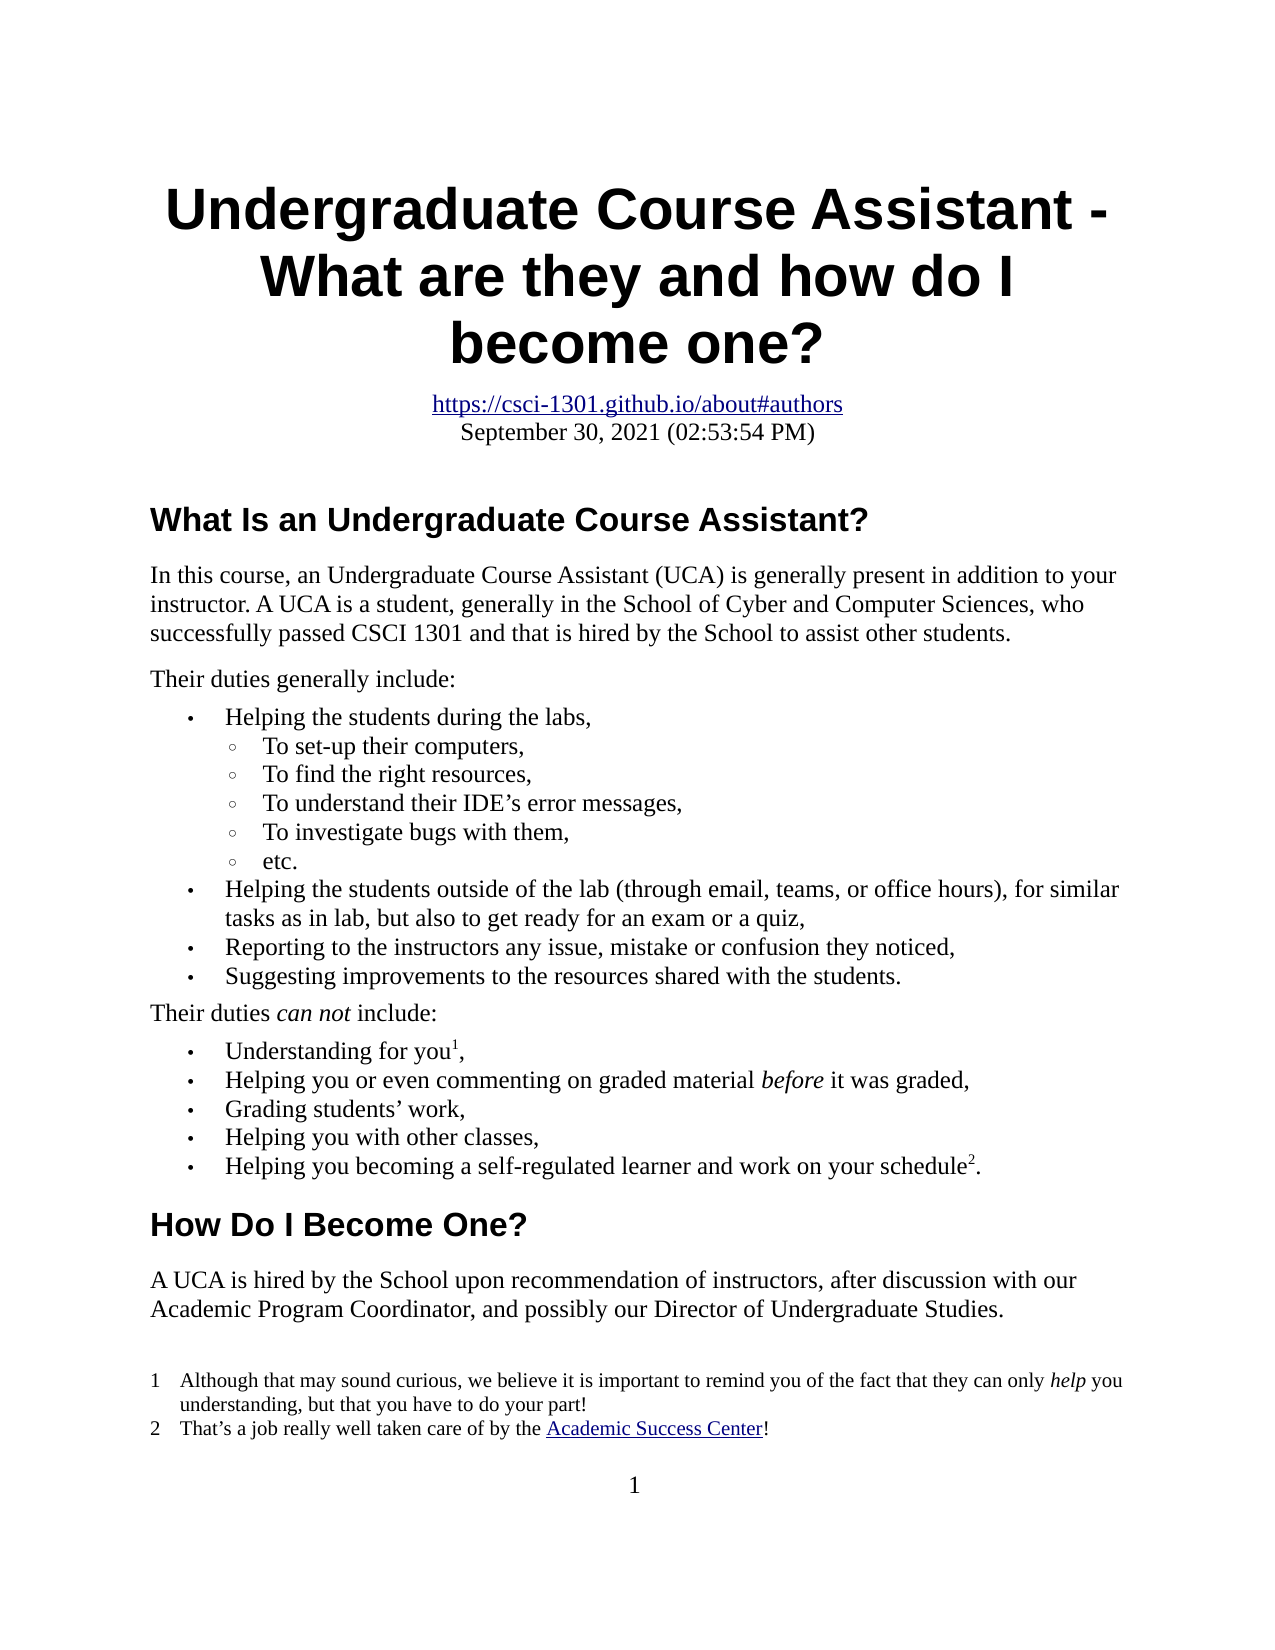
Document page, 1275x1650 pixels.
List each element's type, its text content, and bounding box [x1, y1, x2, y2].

list Suggesting improvements to the resources shared with the students. [187, 961, 1125, 989]
text In this course, an Undergraduate Course Assistant (UCA) is generally present in addition to your instructor. A UCA is a student, generally in the School of Cyber and Computer Sciences, who successfully passed CSCI 1301 and that is hired by the School to assist other students. [150, 560, 1125, 646]
text September 30, 2021 (02:53:54 PM) [150, 417, 1125, 446]
subtitle How Do I Become One? [150, 1205, 1125, 1243]
list Helping the students during the labs, [187, 702, 1125, 731]
list To set-up their computers, [225, 731, 1125, 759]
list To understand their IDE’s error messages, [225, 788, 1125, 817]
list etc. [225, 846, 1125, 874]
subtitle What Is an Undergraduate Course Assistant? [150, 500, 1125, 539]
list To find the right resources, [225, 759, 1125, 788]
list Helping you becoming a self-regulated learner and work on your schedule. [187, 1151, 1125, 1180]
list Helping the students outside of the lab (through email, teams, or office hours), for similar tasks as in lab, but also to get ready for an exam or a quiz, [187, 874, 1125, 932]
text https://csci-1301.github.io/about#authors [150, 389, 1125, 417]
list Although that may sound curious, we believe it is important to remind you of the fact that they can only help you understanding, but that you have to do your part! [150, 1368, 1125, 1416]
list Grading students’ work, [187, 1094, 1125, 1122]
list To investigate bugs with them, [225, 817, 1125, 846]
text Their duties generally include: [150, 664, 1125, 693]
list Helping you or even commenting on graded material before it was graded, [187, 1065, 1125, 1094]
text Their duties can not include: [150, 998, 1125, 1027]
list Reporting to the instructors any issue, mistake or confusion they noticed, [187, 932, 1125, 961]
list Helping you with other classes, [187, 1122, 1125, 1151]
list That’s a job really well taken care of by the Academic Success Center! [150, 1416, 1125, 1440]
list Understanding for you, [187, 1036, 1125, 1065]
title Undergraduate Course Assistant - What are they and how do I become one? [150, 175, 1125, 376]
text A UCA is hired by the School upon recommendation of instructors, after discussion with our Academic Program Coordinator, and possibly our Director of Undergraduate Studies. [150, 1265, 1125, 1322]
